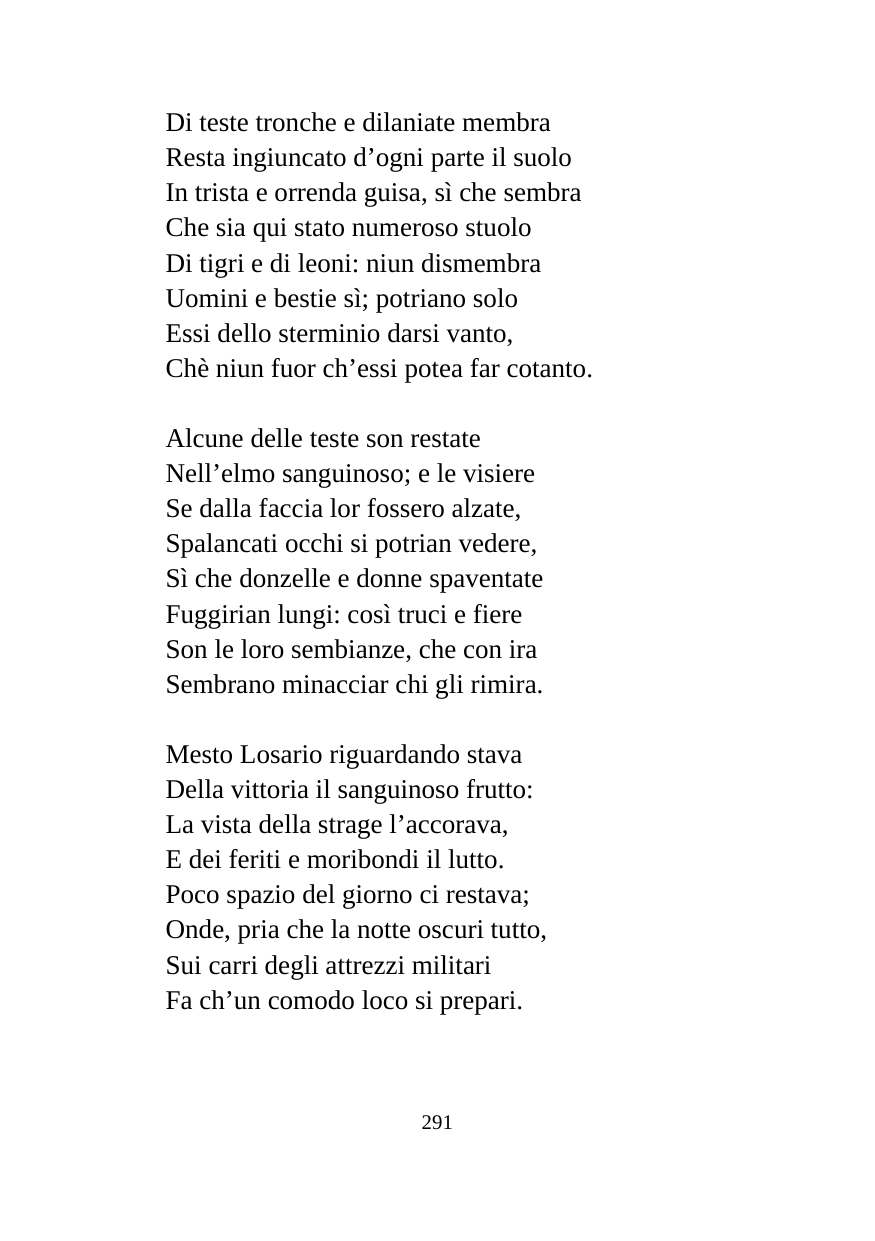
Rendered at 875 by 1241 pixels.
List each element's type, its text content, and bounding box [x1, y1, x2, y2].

text Poco spazio del giorno ci restava; [165, 878, 768, 910]
text Se dalla faccia lor fossero alzate, [165, 492, 768, 523]
text Fa ch’un comodo loco si prepari. [165, 984, 768, 1015]
text Onde, pria che la notte oscuri tutto, [165, 914, 768, 945]
text Spalancati occhi si potrian vedere, [165, 527, 768, 559]
text Di teste tronche e dilaniate membra [165, 106, 768, 137]
text Della vittoria il sanguinoso frutto: [165, 773, 768, 804]
text Fuggirian lungi: così truci e fiere [165, 598, 768, 629]
text Resta ingiuncato d’ogni parte il suolo [165, 141, 768, 172]
text La vista della strage l’accorava, [165, 808, 768, 839]
text Chè niun fuor ch’essi potea far cotanto. [165, 352, 768, 383]
text Essi dello sterminio darsi vanto, [165, 317, 768, 348]
text Uomini e bestie sì; potriano solo [165, 282, 768, 313]
text Sì che donzelle e donne spaventate [165, 563, 768, 594]
text In trista e orrenda guisa, sì che sembra [165, 176, 768, 208]
text Nell’elmo sanguinoso; e le visiere [165, 457, 768, 488]
text E dei feriti e moribondi il lutto. [165, 843, 768, 874]
text Di tigri e di leoni: niun dismembra [165, 247, 768, 278]
text Alcune delle teste son restate [165, 422, 768, 453]
text Sui carri degli attrezzi militari [165, 949, 768, 980]
text Sembrano minacciar chi gli rimira. [165, 668, 768, 699]
text Son le loro sembianze, che con ira [165, 633, 768, 664]
text Che sia qui stato numeroso stuolo [165, 212, 768, 243]
text Mesto Losario riguardando stava [165, 738, 768, 769]
